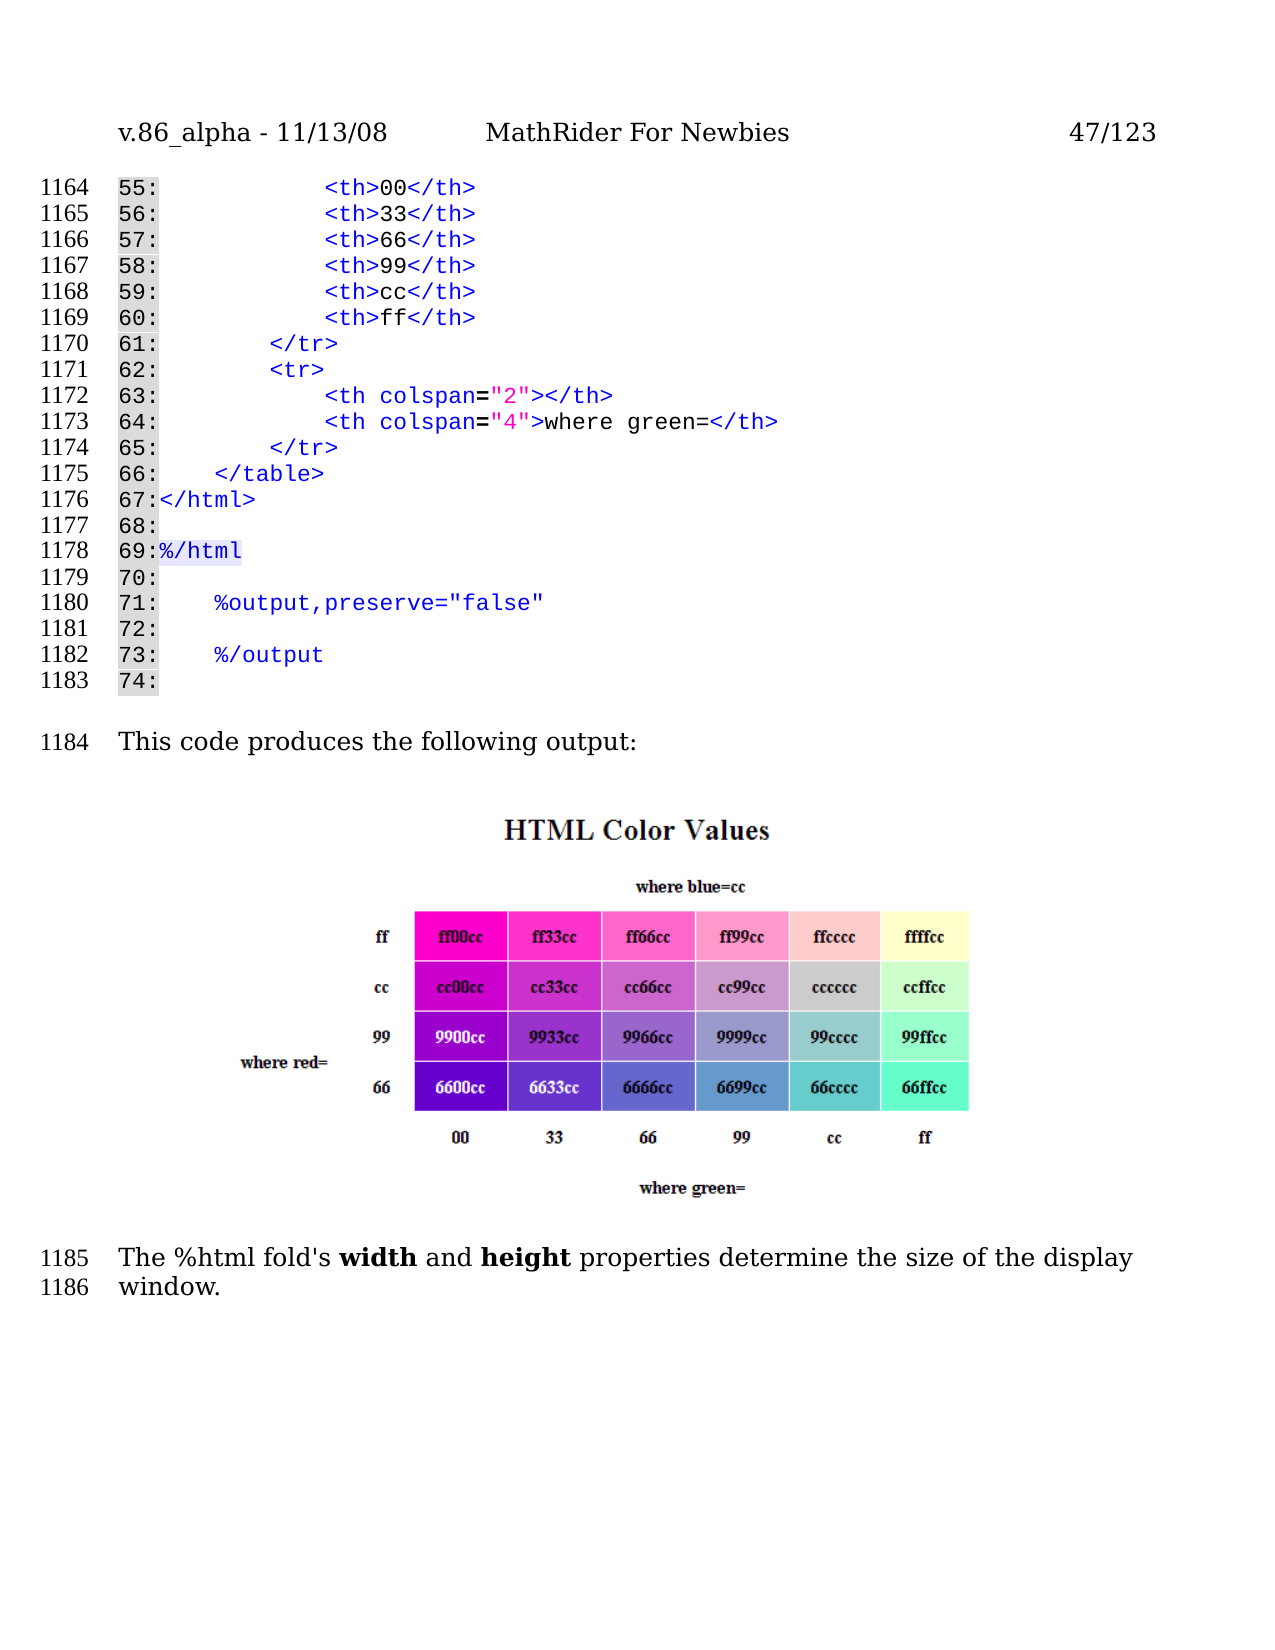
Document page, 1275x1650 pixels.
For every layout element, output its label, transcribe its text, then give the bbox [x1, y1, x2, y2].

picture [216, 791, 1059, 1244]
text This code produces the following output: [118, 727, 1157, 757]
text 65: </tr> [118, 436, 1157, 462]
text 69:%/html [118, 540, 1157, 566]
text 66: </table> [118, 462, 1157, 488]
text 67:</html> [118, 488, 1157, 514]
text 58: <th>99</th> [118, 254, 1157, 281]
text 68: [118, 514, 1157, 540]
text 57: <th>66</th> [118, 229, 1157, 254]
text 59: <th>cc</th> [118, 281, 1157, 306]
text 56: <th>33</th> [118, 203, 1157, 229]
text 62: <tr> [118, 358, 1157, 384]
text 71: %output,preserve="false" [118, 592, 1157, 618]
text 70: [118, 566, 1157, 592]
text 63: <th colspan="2"></th> [118, 384, 1157, 410]
text 61: </tr> [118, 332, 1157, 358]
text 74: [118, 669, 1157, 696]
text 64: <th colspan="4">where green=</th> [118, 410, 1157, 436]
text 60: <th>ff</th> [118, 306, 1157, 332]
text 73: %/output [118, 644, 1157, 669]
text The %html fold's width and height properties determine the size of the display window. [118, 1244, 1157, 1302]
text 55: <th>00</th> [118, 177, 1157, 203]
text 72: [118, 618, 1157, 644]
